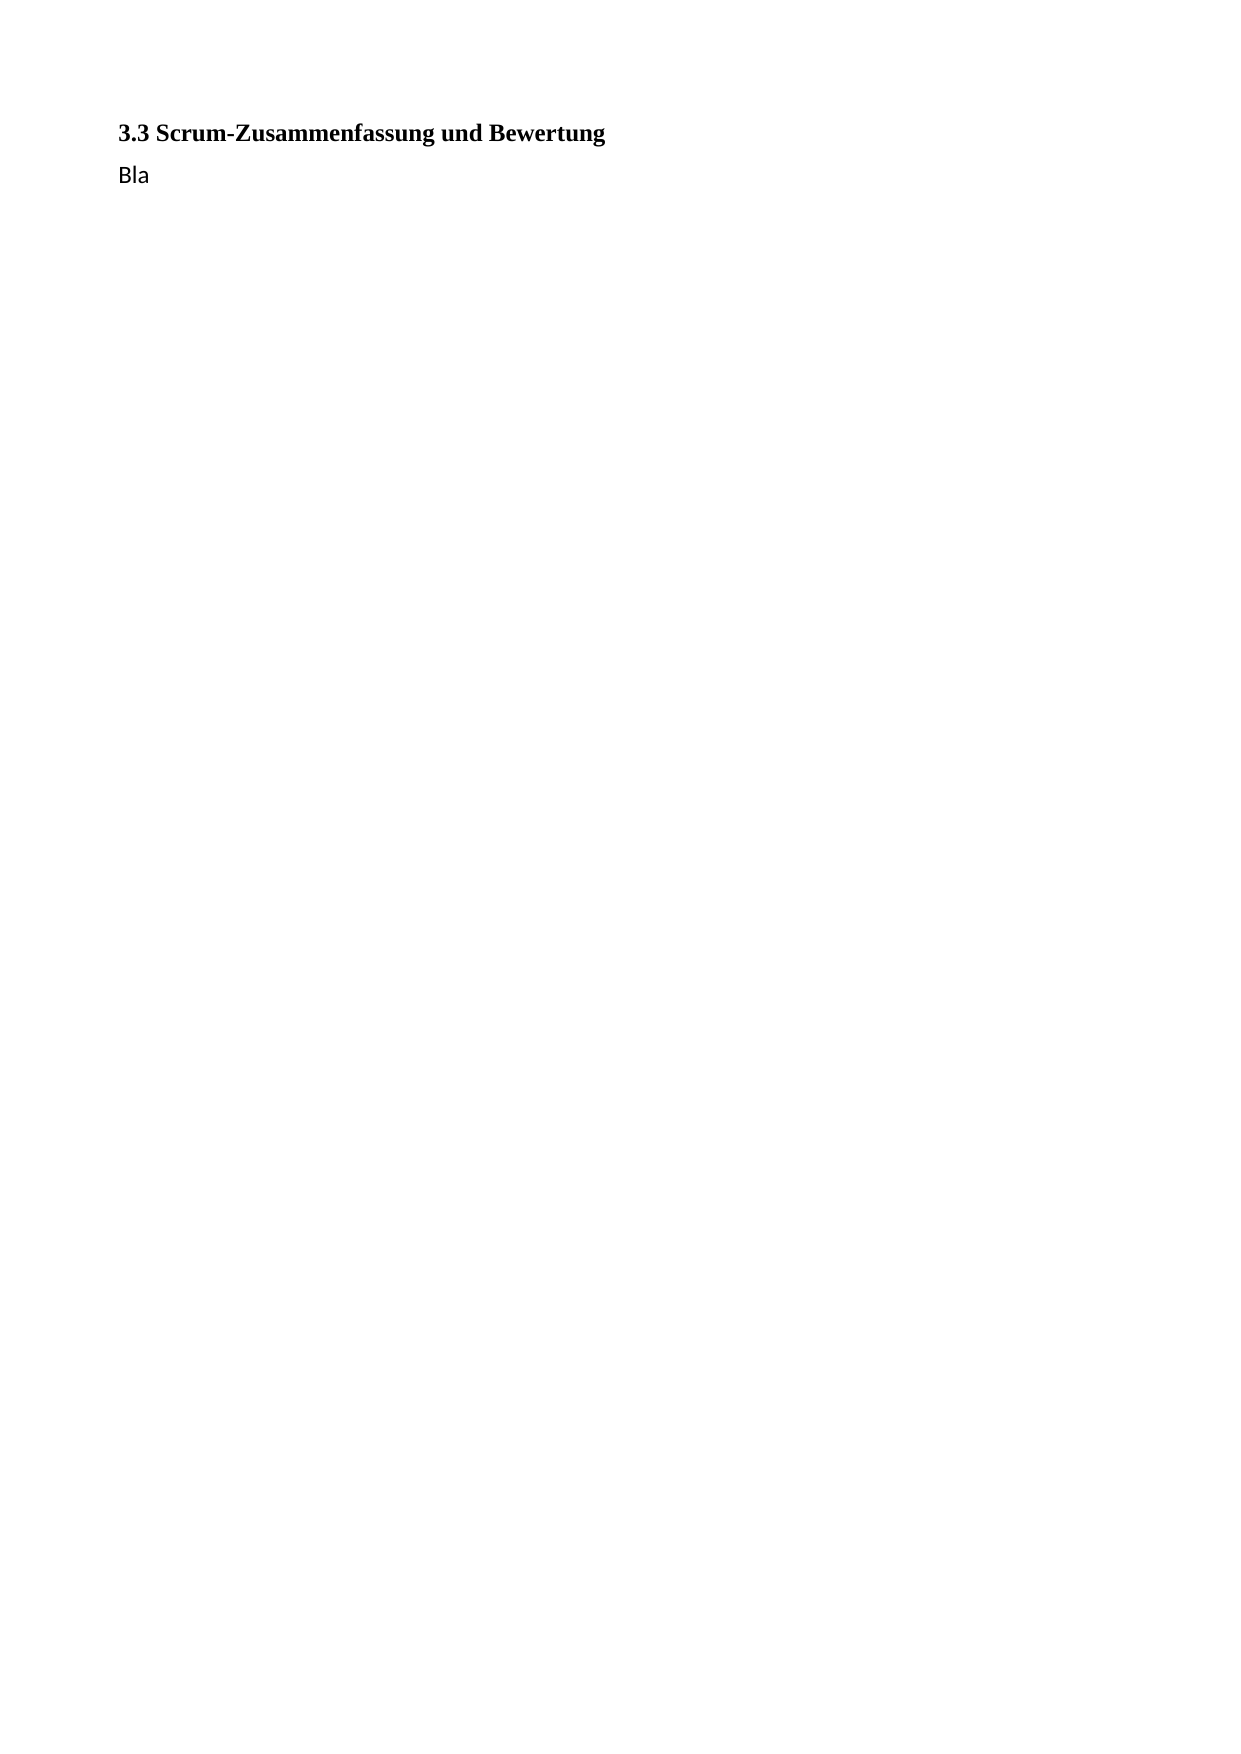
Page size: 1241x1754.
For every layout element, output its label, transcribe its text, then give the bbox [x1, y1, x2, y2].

subtitle 3.3 Scrum-Zusammenfassung und Bewertung [118, 118, 1122, 147]
text Bla [118, 159, 1122, 190]
